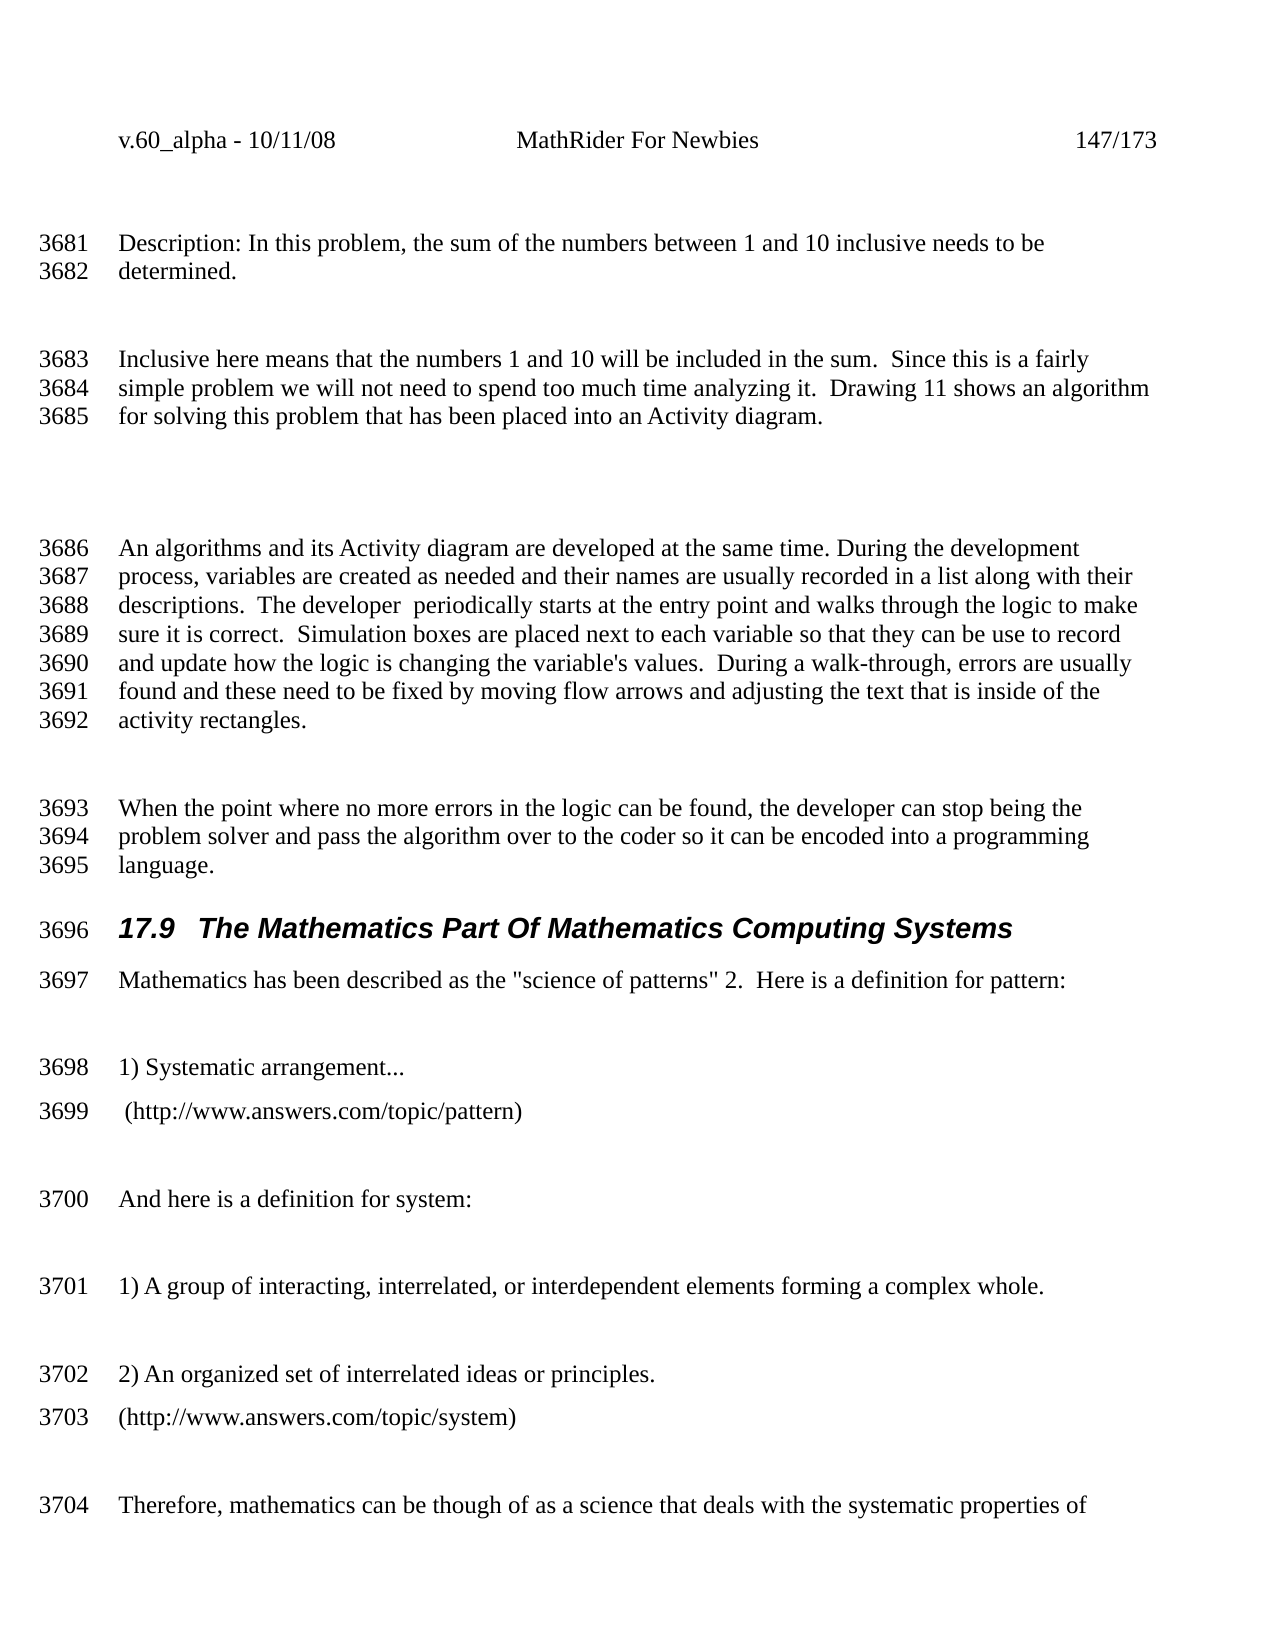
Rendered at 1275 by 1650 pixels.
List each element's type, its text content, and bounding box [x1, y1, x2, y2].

text An algorithms and its Activity diagram are developed at the same time. During the development process, variables are created as needed and their names are usually recorded in a list along with their descriptions. The developer periodically starts at the entry point and walks through the logic to make sure it is correct. Simulation boxes are placed next to each variable so that they can be use to record and update how the logic is changing the variable's values. During a walk-through, errors are usually found and these need to be fixed by moving flow arrows and adjusting the text that is inside of the activity rectangles. [118, 533, 1157, 734]
text Therefore, mathematics can be though of as a science that deals with the systematic properties of [118, 1490, 1157, 1519]
text Description: In this problem, the sum of the numbers between 1 and 10 inclusive needs to be determined. [118, 228, 1157, 285]
text When the point where no more errors in the logic can be found, the developer can stop being the problem solver and pass the algorithm over to the coder so it can be encoded into a programming language. [118, 793, 1157, 879]
subtitle The Mathematics Part Of Mathematics Computing Systems [118, 911, 1157, 945]
text (http://www.answers.com/topic/system) [118, 1402, 1157, 1431]
text 1) Systematic arrangement... [118, 1052, 1157, 1081]
text Mathematics has been described as the "science of patterns" 2. Here is a definition for pattern: [118, 965, 1157, 994]
text 1) A group of interacting, interrelated, or interdependent elements forming a complex whole. [118, 1271, 1157, 1300]
text And here is a definition for system: [118, 1184, 1157, 1212]
text (http://www.answers.com/topic/pattern) [118, 1096, 1157, 1125]
text 2) An organized set of interrelated ideas or principles. [118, 1359, 1157, 1387]
text Inclusive here means that the numbers 1 and 10 will be included in the sum. Since this is a fairly simple problem we will not need to spend too much time analyzing it. Drawing 11 shows an algorithm for solving this problem that has been placed into an Activity diagram. [118, 344, 1157, 430]
